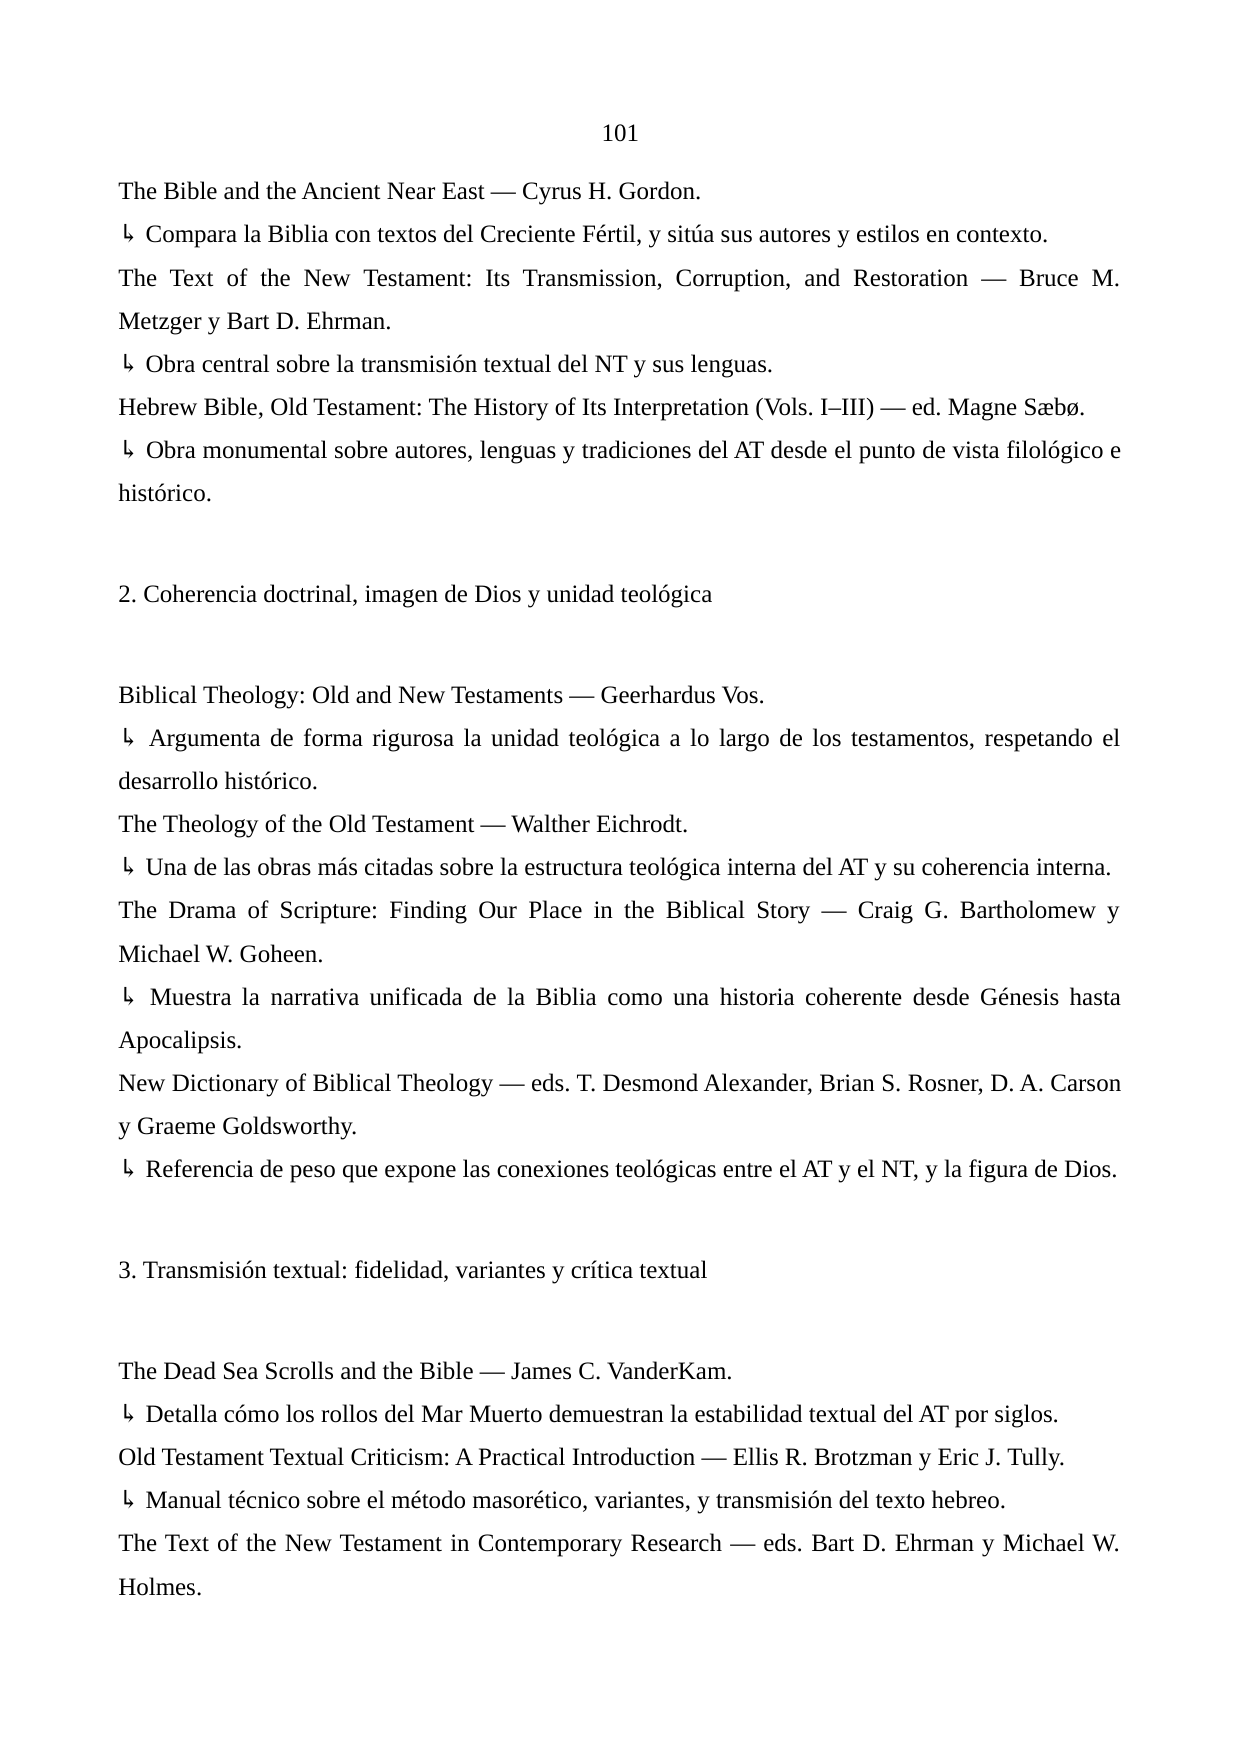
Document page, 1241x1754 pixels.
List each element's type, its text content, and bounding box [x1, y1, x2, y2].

text The Bible and the Ancient Near East — Cyrus H. Gordon. [118, 176, 1122, 205]
text 3. Transmisión textual: fidelidad, variantes y crítica textual [118, 1255, 1122, 1284]
text ↳ Manual técnico sobre el método masorético, variantes, y transmisión del texto hebreo. [118, 1485, 1122, 1514]
text ↳ Muestra la narrativa unificada de la Biblia como una historia coherente desde Génesis hasta Apocalipsis. [118, 982, 1122, 1054]
text 2. Coherencia doctrinal, imagen de Dios y unidad teológica [118, 579, 1122, 608]
text New Dictionary of Biblical Theology — eds. T. Desmond Alexander, Brian S. Rosner, D. A. Carson y Graeme Goldsworthy. [118, 1068, 1122, 1140]
text The Text of the New Testament: Its Transmission, Corruption, and Restoration — Bruce M. Metzger y Bart D. Ehrman. [118, 263, 1122, 334]
text ↳ Referencia de peso que expone las conexiones teológicas entre el AT y el NT, y la figura de Dios. [118, 1154, 1122, 1183]
text The Text of the New Testament in Contemporary Research — eds. Bart D. Ehrman y Michael W. Holmes. [118, 1528, 1122, 1600]
text Biblical Theology: Old and New Testaments — Geerhardus Vos. [118, 680, 1122, 709]
text ↳ Detalla cómo los rollos del Mar Muerto demuestran la estabilidad textual del AT por siglos. [118, 1399, 1122, 1428]
text The Theology of the Old Testament — Walther Eichrodt. [118, 809, 1122, 838]
text The Dead Sea Scrolls and the Bible — James C. VanderKam. [118, 1356, 1122, 1385]
text ↳ Compara la Biblia con textos del Creciente Fértil, y sitúa sus autores y estilos en contexto. [118, 219, 1122, 248]
text ↳ Argumenta de forma rigurosa la unidad teológica a lo largo de los testamentos, respetando el desarrollo histórico. [118, 723, 1122, 795]
text ↳ Una de las obras más citadas sobre la estructura teológica interna del AT y su coherencia interna. [118, 852, 1122, 881]
text The Drama of Scripture: Finding Our Place in the Biblical Story — Craig G. Bartholomew y Michael W. Goheen. [118, 896, 1122, 967]
text Hebrew Bible, Old Testament: The History of Its Interpretation (Vols. I–III) — ed. Magne Sæbø. [118, 392, 1122, 421]
text ↳ Obra central sobre la transmisión textual del NT y sus lenguas. [118, 349, 1122, 378]
text ↳ Obra monumental sobre autores, lenguas y tradiciones del AT desde el punto de vista filológico e histórico. [118, 435, 1122, 507]
text Old Testament Textual Criticism: A Practical Introduction — Ellis R. Brotzman y Eric J. Tully. [118, 1442, 1122, 1471]
